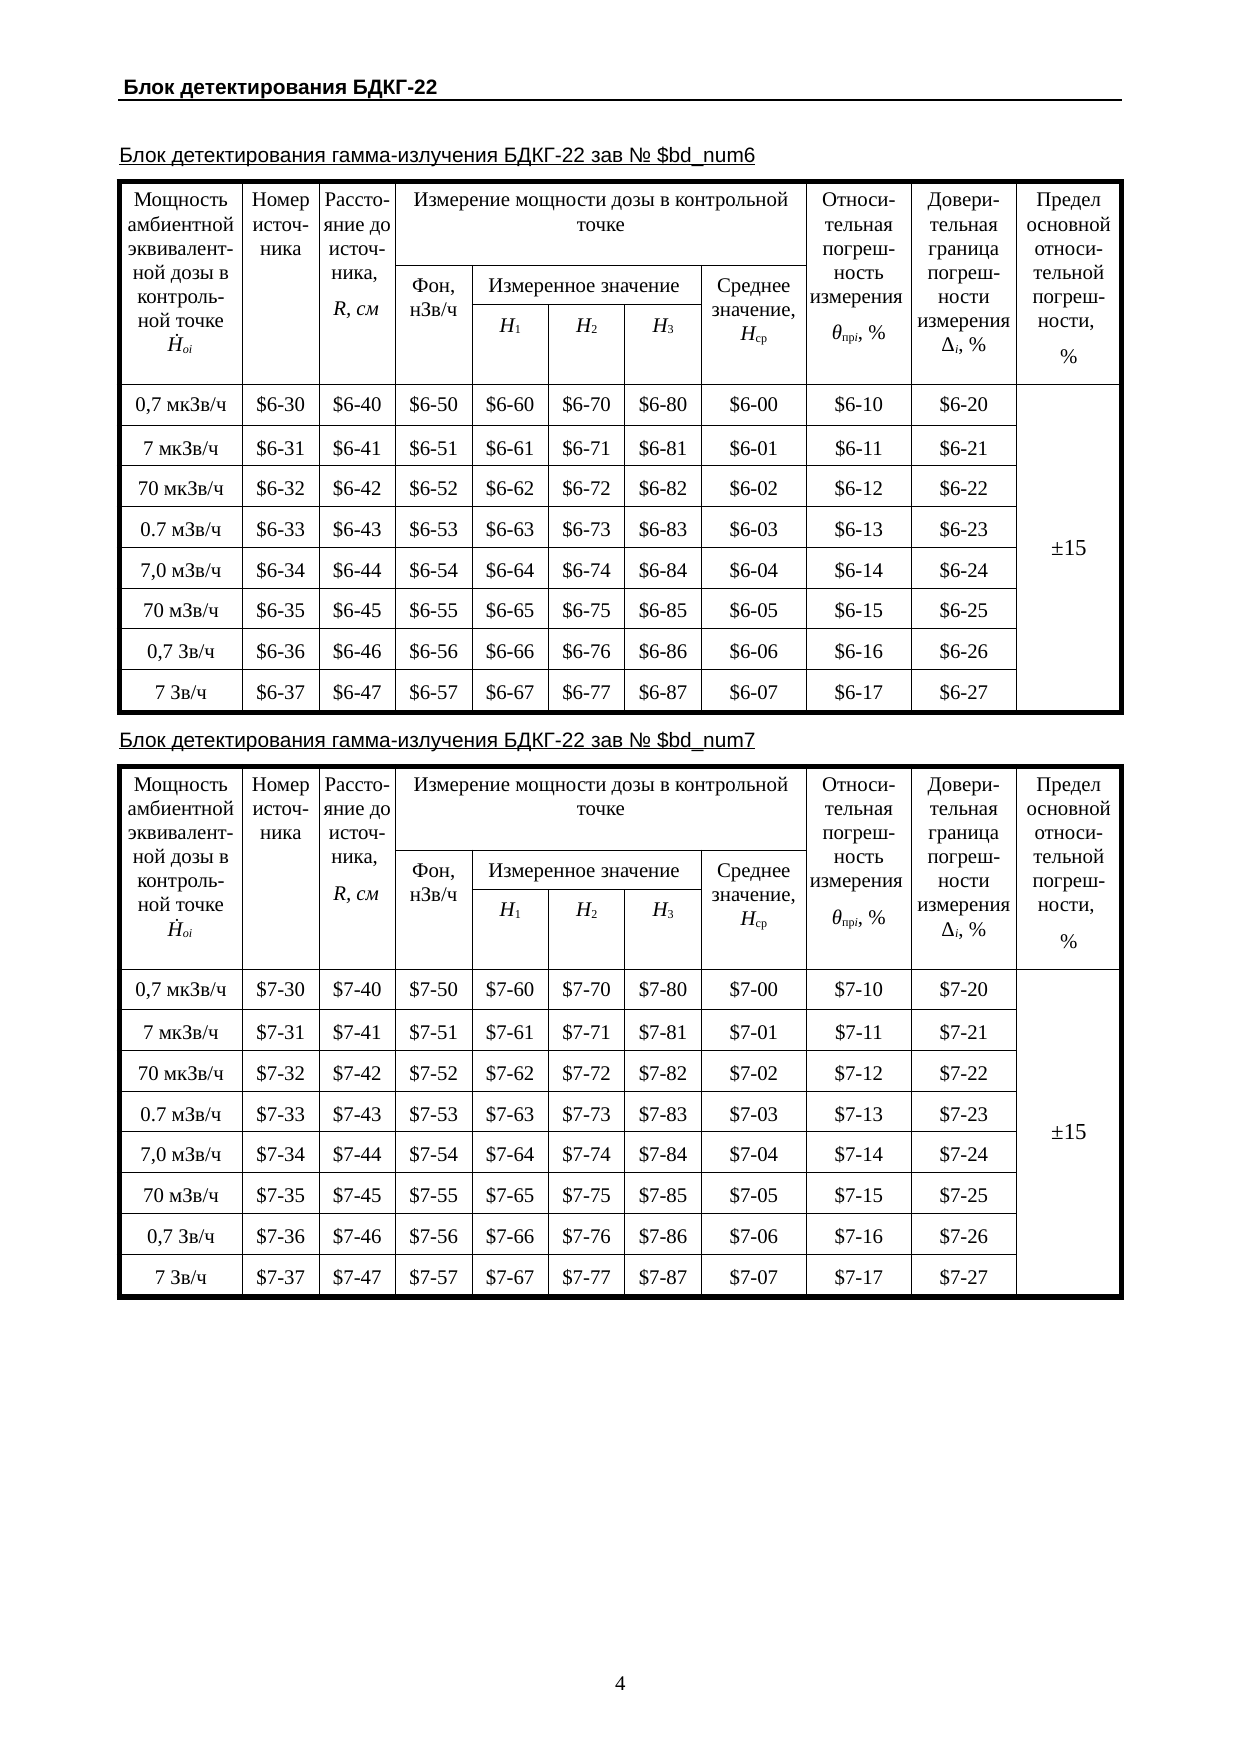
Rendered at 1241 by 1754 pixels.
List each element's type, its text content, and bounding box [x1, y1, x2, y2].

table_cell Номер источ-ника [243, 769, 319, 968]
table_cell Рассто-яние до источ-ника, R, см [320, 769, 395, 968]
table_cell $7-47 [320, 1255, 395, 1294]
table_cell $7-36 [243, 1214, 319, 1254]
table_cell $6-43 [320, 507, 395, 547]
table_cell $7-05 [702, 1173, 806, 1213]
table_cell $6-20 [912, 385, 1016, 424]
table_cell $6-62 [473, 466, 548, 506]
table_cell $7-77 [549, 1255, 624, 1294]
table_cell $7-15 [807, 1173, 911, 1213]
table_cell $7-45 [320, 1173, 395, 1213]
table_cell $7-65 [473, 1173, 548, 1213]
table_cell $7-60 [473, 970, 548, 1009]
table_cell 70 мЗв/ч [122, 589, 242, 628]
table_cell $7-07 [702, 1255, 806, 1294]
table_cell $6-55 [396, 589, 472, 628]
table_cell $6-21 [912, 426, 1016, 465]
table_cell $7-17 [807, 1255, 911, 1294]
table_cell $6-26 [912, 629, 1016, 669]
table_cell $6-25 [912, 589, 1016, 628]
table_cell $7-25 [912, 1173, 1016, 1213]
table_cell 7,0 мЗв/ч [122, 548, 242, 587]
table_cell $6-24 [912, 548, 1016, 587]
table_cell $6-27 [912, 670, 1016, 710]
table_cell Довери-тельная граница погреш-ности измерения Δi, % [912, 184, 1016, 384]
table_cell $6-83 [625, 507, 701, 547]
table_cell $6-85 [625, 589, 701, 628]
table_cell 7,0 мЗв/ч [122, 1132, 242, 1172]
table_cell $7-71 [549, 1010, 624, 1050]
table_cell $6-14 [807, 548, 911, 587]
table_cell $6-02 [702, 466, 806, 506]
table_cell 70 мкЗв/ч [122, 1051, 242, 1091]
table_cell $6-46 [320, 629, 395, 669]
table_cell $7-20 [912, 970, 1016, 1009]
table_cell 0.7 мЗв/ч [122, 507, 242, 547]
table_cell $6-07 [702, 670, 806, 710]
table_cell $7-23 [912, 1092, 1016, 1131]
table_cell $7-14 [807, 1132, 911, 1172]
table_cell Предел основной относи-тельной погреш-ности, % [1017, 184, 1119, 384]
table_cell $7-40 [320, 970, 395, 1009]
table_cell $6-05 [702, 589, 806, 628]
table_cell $7-02 [702, 1051, 806, 1091]
table_cell Предел основной относи-тельной погреш-ности, % [1017, 769, 1119, 968]
table_cell $6-61 [473, 426, 548, 465]
table_cell $7-81 [625, 1010, 701, 1050]
table_cell $6-15 [807, 589, 911, 628]
table_cell $7-53 [396, 1092, 472, 1131]
table_cell $6-31 [243, 426, 319, 465]
table_cell Мощность амбиентной эквивалент-ной дозы в контроль-ной точке Ḣoi [122, 769, 242, 968]
table_cell $6-37 [243, 670, 319, 710]
table_cell Измерение мощности дозы в контрольной точке [396, 184, 806, 265]
table_cell Относи-тельная погреш-ность измерения θпрi, % [807, 769, 911, 968]
table_cell $7-11 [807, 1010, 911, 1050]
table_cell $7-01 [702, 1010, 806, 1050]
table_cell $6-44 [320, 548, 395, 587]
table_cell $7-86 [625, 1214, 701, 1254]
table_cell ±15 [1017, 970, 1119, 1294]
table_cell Измеренное значение [473, 851, 701, 889]
table_cell $7-06 [702, 1214, 806, 1254]
table_cell $7-35 [243, 1173, 319, 1213]
table_cell Номер источ-ника [243, 184, 319, 384]
table_cell $6-16 [807, 629, 911, 669]
table_cell $7-72 [549, 1051, 624, 1091]
table_cell Фон, нЗв/ч [396, 266, 472, 384]
table_cell $6-54 [396, 548, 472, 587]
table_cell $7-50 [396, 970, 472, 1009]
table_cell $7-10 [807, 970, 911, 1009]
table_cell $6-01 [702, 426, 806, 465]
table_cell $7-66 [473, 1214, 548, 1254]
table_cell $7-26 [912, 1214, 1016, 1254]
table_cell $7-87 [625, 1255, 701, 1294]
table_cell 70 мкЗв/ч [122, 466, 242, 506]
table_cell $7-22 [912, 1051, 1016, 1091]
table_cell $7-37 [243, 1255, 319, 1294]
table_cell $7-00 [702, 970, 806, 1009]
table_cell $7-57 [396, 1255, 472, 1294]
table_cell $7-85 [625, 1173, 701, 1213]
table_cell Среднее значение, Hср [702, 851, 806, 968]
table_cell $7-04 [702, 1132, 806, 1172]
table_cell $6-22 [912, 466, 1016, 506]
table_cell $7-61 [473, 1010, 548, 1050]
table_cell $7-27 [912, 1255, 1016, 1294]
table_cell H3 [625, 890, 701, 968]
table_cell Среднее значение, Hср [702, 266, 806, 384]
table_cell $7-42 [320, 1051, 395, 1091]
table_cell $7-24 [912, 1132, 1016, 1172]
table_cell $6-32 [243, 466, 319, 506]
table_cell $6-75 [549, 589, 624, 628]
table_cell Довери-тельная граница погреш-ности измерения Δi, % [912, 769, 1016, 968]
table_cell $6-80 [625, 385, 701, 424]
table_cell Относи-тельная погреш-ность измерения θпрi, % [807, 184, 911, 384]
table_cell $7-84 [625, 1132, 701, 1172]
table_cell $6-23 [912, 507, 1016, 547]
table_cell 0.7 мЗв/ч [122, 1092, 242, 1131]
table_header Блок детектирования гамма-излучения БДКГ-22 зав № $bd_num7 [119, 715, 1121, 764]
table_cell $7-67 [473, 1255, 548, 1294]
table_cell $7-30 [243, 970, 319, 1009]
table_cell $7-64 [473, 1132, 548, 1172]
table_cell H2 [549, 305, 624, 384]
table_cell $7-31 [243, 1010, 319, 1050]
table_cell $7-82 [625, 1051, 701, 1091]
table_cell $7-33 [243, 1092, 319, 1131]
table_cell $7-54 [396, 1132, 472, 1172]
table_cell H1 [473, 305, 548, 384]
table_cell $7-63 [473, 1092, 548, 1131]
table_cell $6-06 [702, 629, 806, 669]
table_cell $7-73 [549, 1092, 624, 1131]
table_cell $7-12 [807, 1051, 911, 1091]
table_cell Рассто-яние до источ-ника, R, см [320, 184, 395, 384]
table_cell $6-30 [243, 385, 319, 424]
table_cell $7-21 [912, 1010, 1016, 1050]
table_cell $6-60 [473, 385, 548, 424]
table_cell $6-87 [625, 670, 701, 710]
table_cell $6-66 [473, 629, 548, 669]
table_cell $6-76 [549, 629, 624, 669]
table_cell $7-13 [807, 1092, 911, 1131]
table_cell 7 Зв/ч [122, 670, 242, 710]
table_cell $7-03 [702, 1092, 806, 1131]
table_cell $6-36 [243, 629, 319, 669]
table_cell $6-56 [396, 629, 472, 669]
table_cell $7-34 [243, 1132, 319, 1172]
table_cell $6-42 [320, 466, 395, 506]
table_cell 7 мкЗв/ч [122, 1010, 242, 1050]
table_cell $6-50 [396, 385, 472, 424]
table_cell Мощность амбиентной эквивалент-ной дозы в контроль-ной точке Ḣoi [122, 184, 242, 384]
table_cell $7-76 [549, 1214, 624, 1254]
table_cell Измеренное значение [473, 266, 701, 304]
table_cell $6-17 [807, 670, 911, 710]
table_cell $6-40 [320, 385, 395, 424]
table_cell $7-55 [396, 1173, 472, 1213]
table_cell H3 [625, 305, 701, 384]
table_cell Измерение мощности дозы в контрольной точке [396, 769, 806, 849]
table_cell 0,7 Зв/ч [122, 1214, 242, 1254]
table_cell $6-03 [702, 507, 806, 547]
table_cell 0,7 мкЗв/ч [122, 385, 242, 424]
table_cell H1 [473, 890, 548, 968]
table_cell $6-82 [625, 466, 701, 506]
table_cell Фон, нЗв/ч [396, 851, 472, 968]
table_cell $6-73 [549, 507, 624, 547]
table_cell $7-70 [549, 970, 624, 1009]
table_cell $6-41 [320, 426, 395, 465]
table_cell $7-44 [320, 1132, 395, 1172]
table_cell $6-84 [625, 548, 701, 587]
table_cell $6-11 [807, 426, 911, 465]
table_cell $6-35 [243, 589, 319, 628]
table_header Блок детектирования гамма-излучения БДКГ-22 зав № $bd_num6 [119, 130, 1121, 179]
table_cell 7 мкЗв/ч [122, 426, 242, 465]
table_cell $6-77 [549, 670, 624, 710]
table_cell $6-33 [243, 507, 319, 547]
table_cell $7-41 [320, 1010, 395, 1050]
table_cell $6-47 [320, 670, 395, 710]
table_cell $7-74 [549, 1132, 624, 1172]
table_cell $6-71 [549, 426, 624, 465]
table_cell $6-70 [549, 385, 624, 424]
table_cell $6-10 [807, 385, 911, 424]
table_cell $7-80 [625, 970, 701, 1009]
table_cell $6-52 [396, 466, 472, 506]
table_cell $6-72 [549, 466, 624, 506]
table_cell $7-56 [396, 1214, 472, 1254]
table_cell $6-67 [473, 670, 548, 710]
table_cell $6-51 [396, 426, 472, 465]
table_cell 0,7 Зв/ч [122, 629, 242, 669]
table_cell $6-53 [396, 507, 472, 547]
table_cell ±15 [1017, 385, 1119, 710]
table_cell $7-52 [396, 1051, 472, 1091]
table_cell $6-13 [807, 507, 911, 547]
table_cell $7-62 [473, 1051, 548, 1091]
table_cell 70 мЗв/ч [122, 1173, 242, 1213]
table_cell 0,7 мкЗв/ч [122, 970, 242, 1009]
table_cell 7 Зв/ч [122, 1255, 242, 1294]
table_cell $6-86 [625, 629, 701, 669]
table_cell $6-74 [549, 548, 624, 587]
table_cell $7-83 [625, 1092, 701, 1131]
table_cell $6-64 [473, 548, 548, 587]
table_cell $7-16 [807, 1214, 911, 1254]
table_cell $7-32 [243, 1051, 319, 1091]
table_cell $6-63 [473, 507, 548, 547]
table_cell $6-81 [625, 426, 701, 465]
table_cell $7-75 [549, 1173, 624, 1213]
table_cell $6-65 [473, 589, 548, 628]
table_cell $6-04 [702, 548, 806, 587]
table_cell $6-34 [243, 548, 319, 587]
table_cell H2 [549, 890, 624, 968]
table_cell $7-46 [320, 1214, 395, 1254]
table_cell $6-57 [396, 670, 472, 710]
table_cell $7-51 [396, 1010, 472, 1050]
table_cell $7-43 [320, 1092, 395, 1131]
table_cell $6-00 [702, 385, 806, 424]
table_cell $6-12 [807, 466, 911, 506]
table_cell $6-45 [320, 589, 395, 628]
